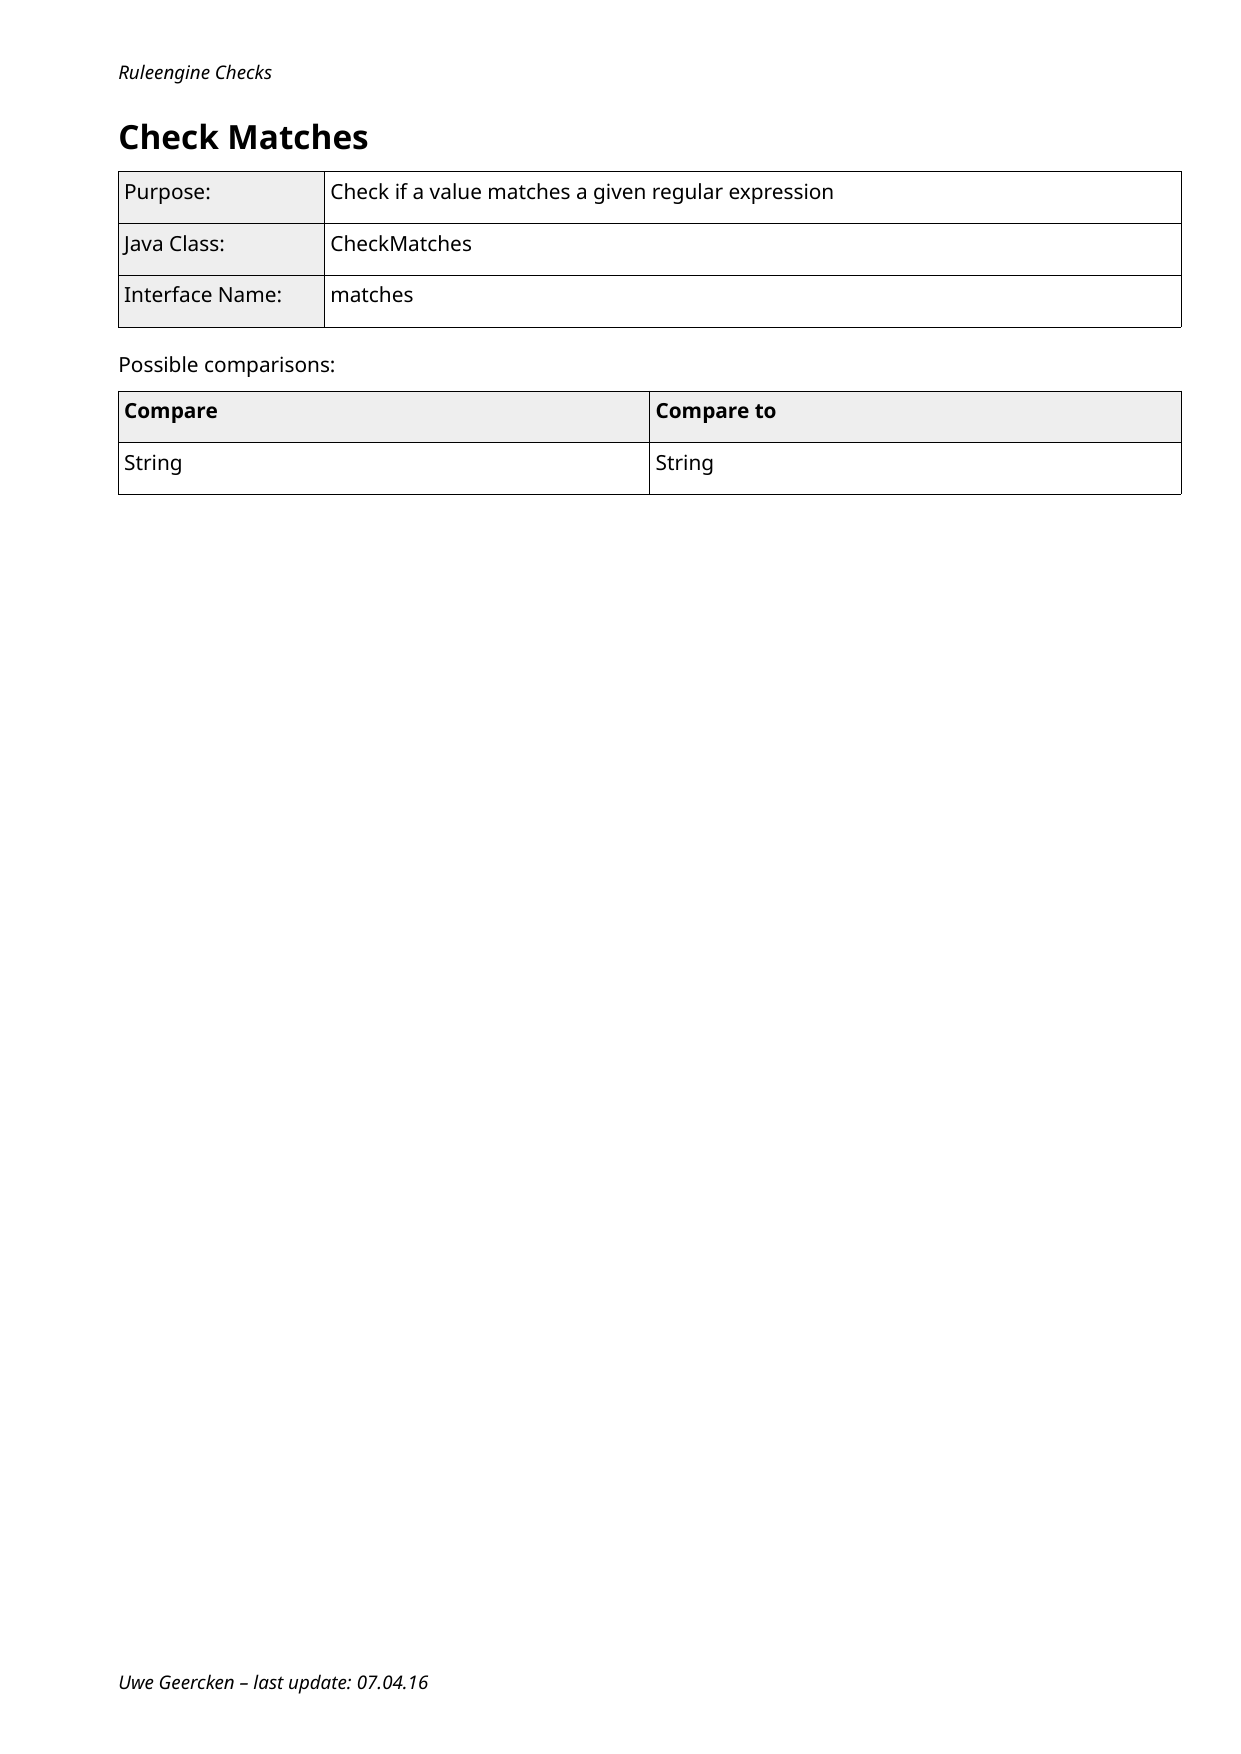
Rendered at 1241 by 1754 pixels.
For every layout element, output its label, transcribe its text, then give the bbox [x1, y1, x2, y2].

table_header Compare to [650, 392, 1181, 442]
table_header Check if a value matches a given regular expression [325, 172, 1181, 223]
table_header Purpose: [119, 172, 324, 223]
text Possible comparisons: [118, 350, 1181, 379]
table_cell Interface Name: [119, 276, 324, 327]
table_cell Java Class: [119, 224, 324, 275]
table_cell String [119, 443, 649, 494]
table_header Compare [119, 392, 649, 442]
table_cell String [650, 443, 1181, 494]
text Check Matches [118, 114, 1181, 159]
table_cell matches [325, 276, 1181, 327]
table_cell CheckMatches [325, 224, 1181, 275]
